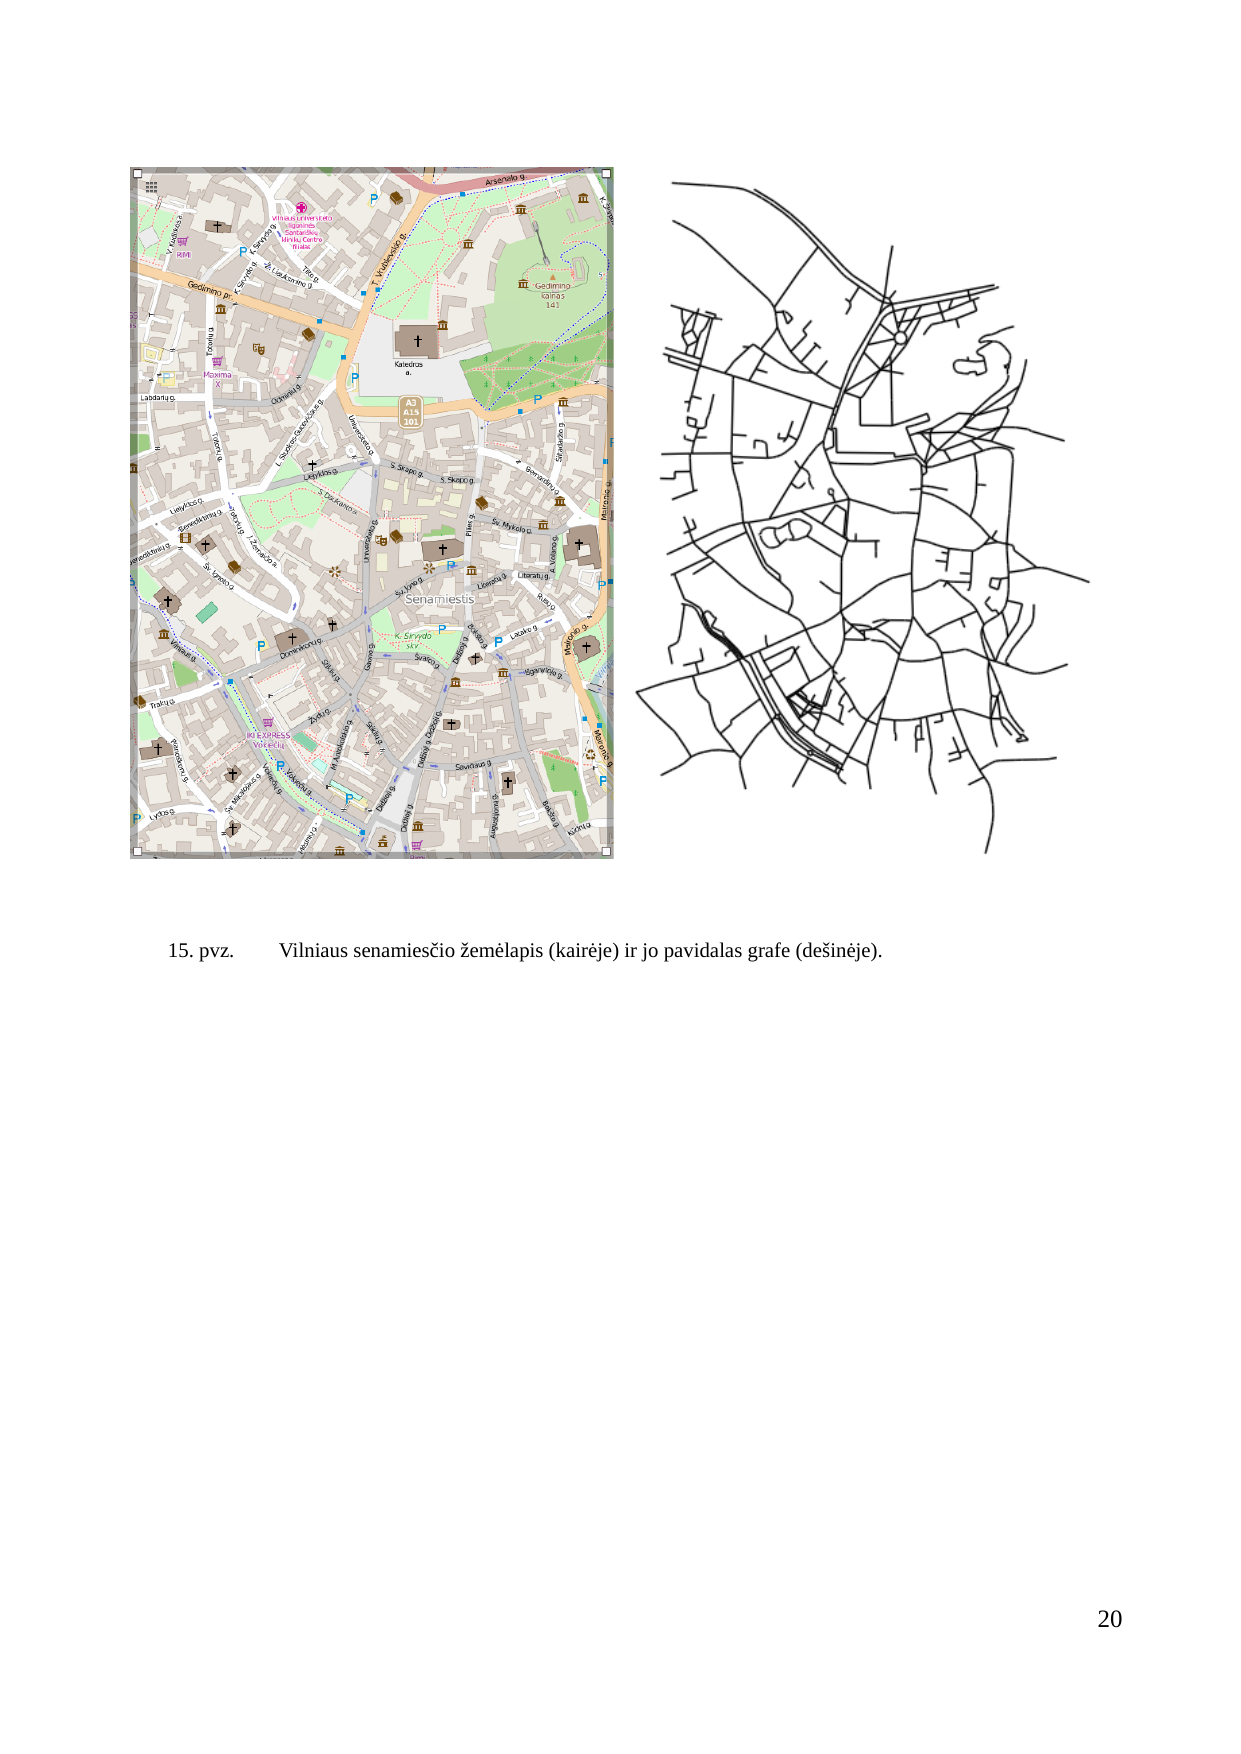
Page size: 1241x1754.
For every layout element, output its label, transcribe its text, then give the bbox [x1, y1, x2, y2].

table_header [124, 124, 620, 914]
picture [130, 165, 614, 859]
table_cell Vilniaus senamiesčio žemėlapis (kairėje) ir jo pavidalas grafe (dešinėje). [118, 920, 1122, 981]
table_header [620, 873, 1116, 914]
table_header [620, 124, 1116, 872]
table_header [118, 873, 1122, 920]
table_header [118, 118, 1122, 872]
picture [625, 165, 1111, 873]
